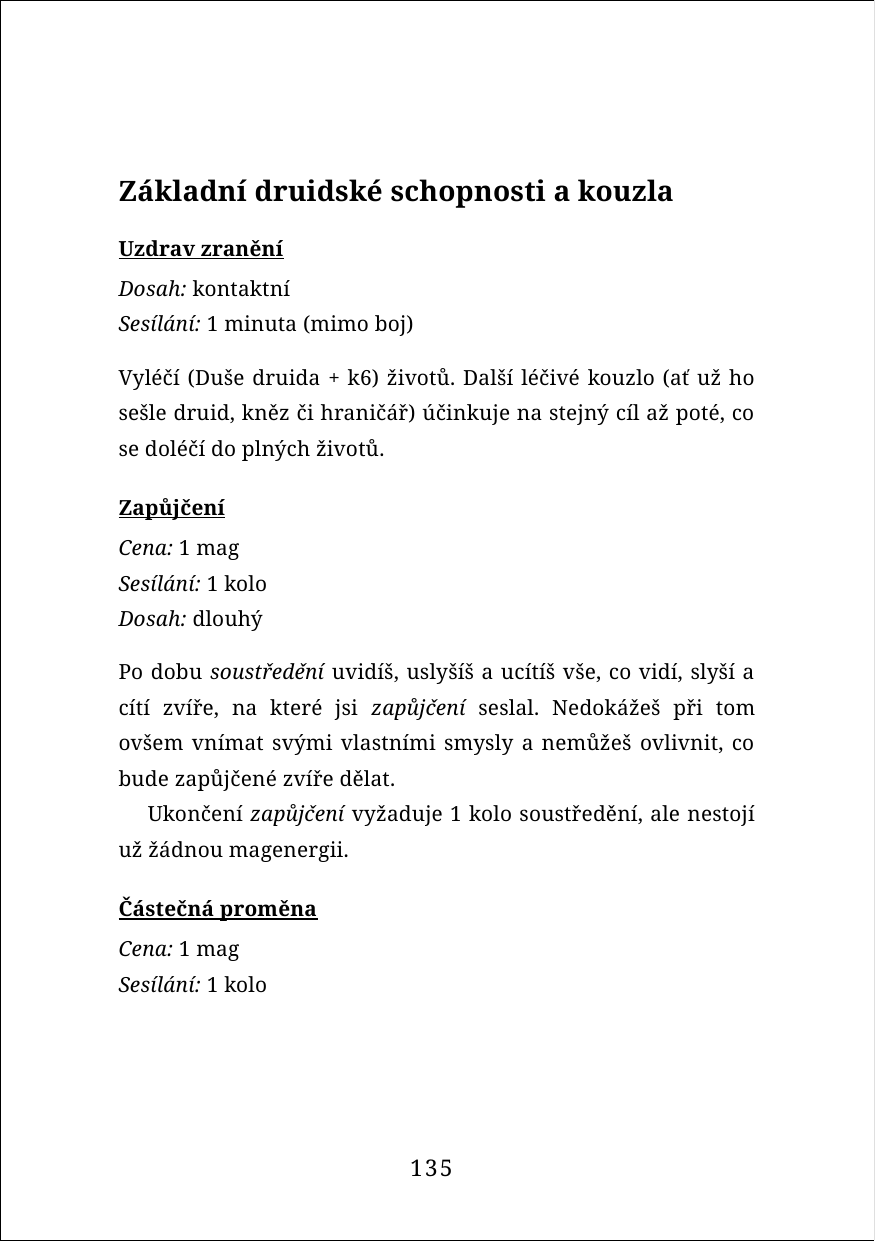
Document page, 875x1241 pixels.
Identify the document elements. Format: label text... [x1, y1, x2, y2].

text Po dobu soustředění uvidíš, uslyšíš a ucítíš vše, co vidí, slyší a cítí zvíře, na které jsi zapůjčení seslal. Nedokážeš při tom ovšem vnímat svými vlastními smysly a nemůžeš ovlivnit, co bude zapůjčené zvíře dělat. Ukončení zapůjčení vyžaduje 1 kolo soustředění, ale nestojí už žádnou magenergii. [118, 657, 756, 863]
text Cena: 1 mag Sesílání: 1 kolo [118, 934, 756, 998]
subtitle Uzdrav zranění [118, 234, 756, 262]
text Dosah: kontaktní Sesílání: 1 minuta (mimo boj) [118, 274, 756, 338]
text Vyléčí (Duše druida + k6) životů. Další léčivé kouzlo (ať už ho sešle druid, kněz či hraničář) účinkuje na stejný cíl až poté, co se doléčí do plných životů. [118, 363, 756, 462]
subtitle Částečná proměna [118, 894, 756, 923]
subtitle Základní druidské schopnosti a kouzla [118, 172, 756, 210]
text Cena: 1 mag Sesílání: 1 kolo Dosah: dlouhý [118, 533, 756, 633]
subtitle Zapůjčení [118, 493, 756, 521]
